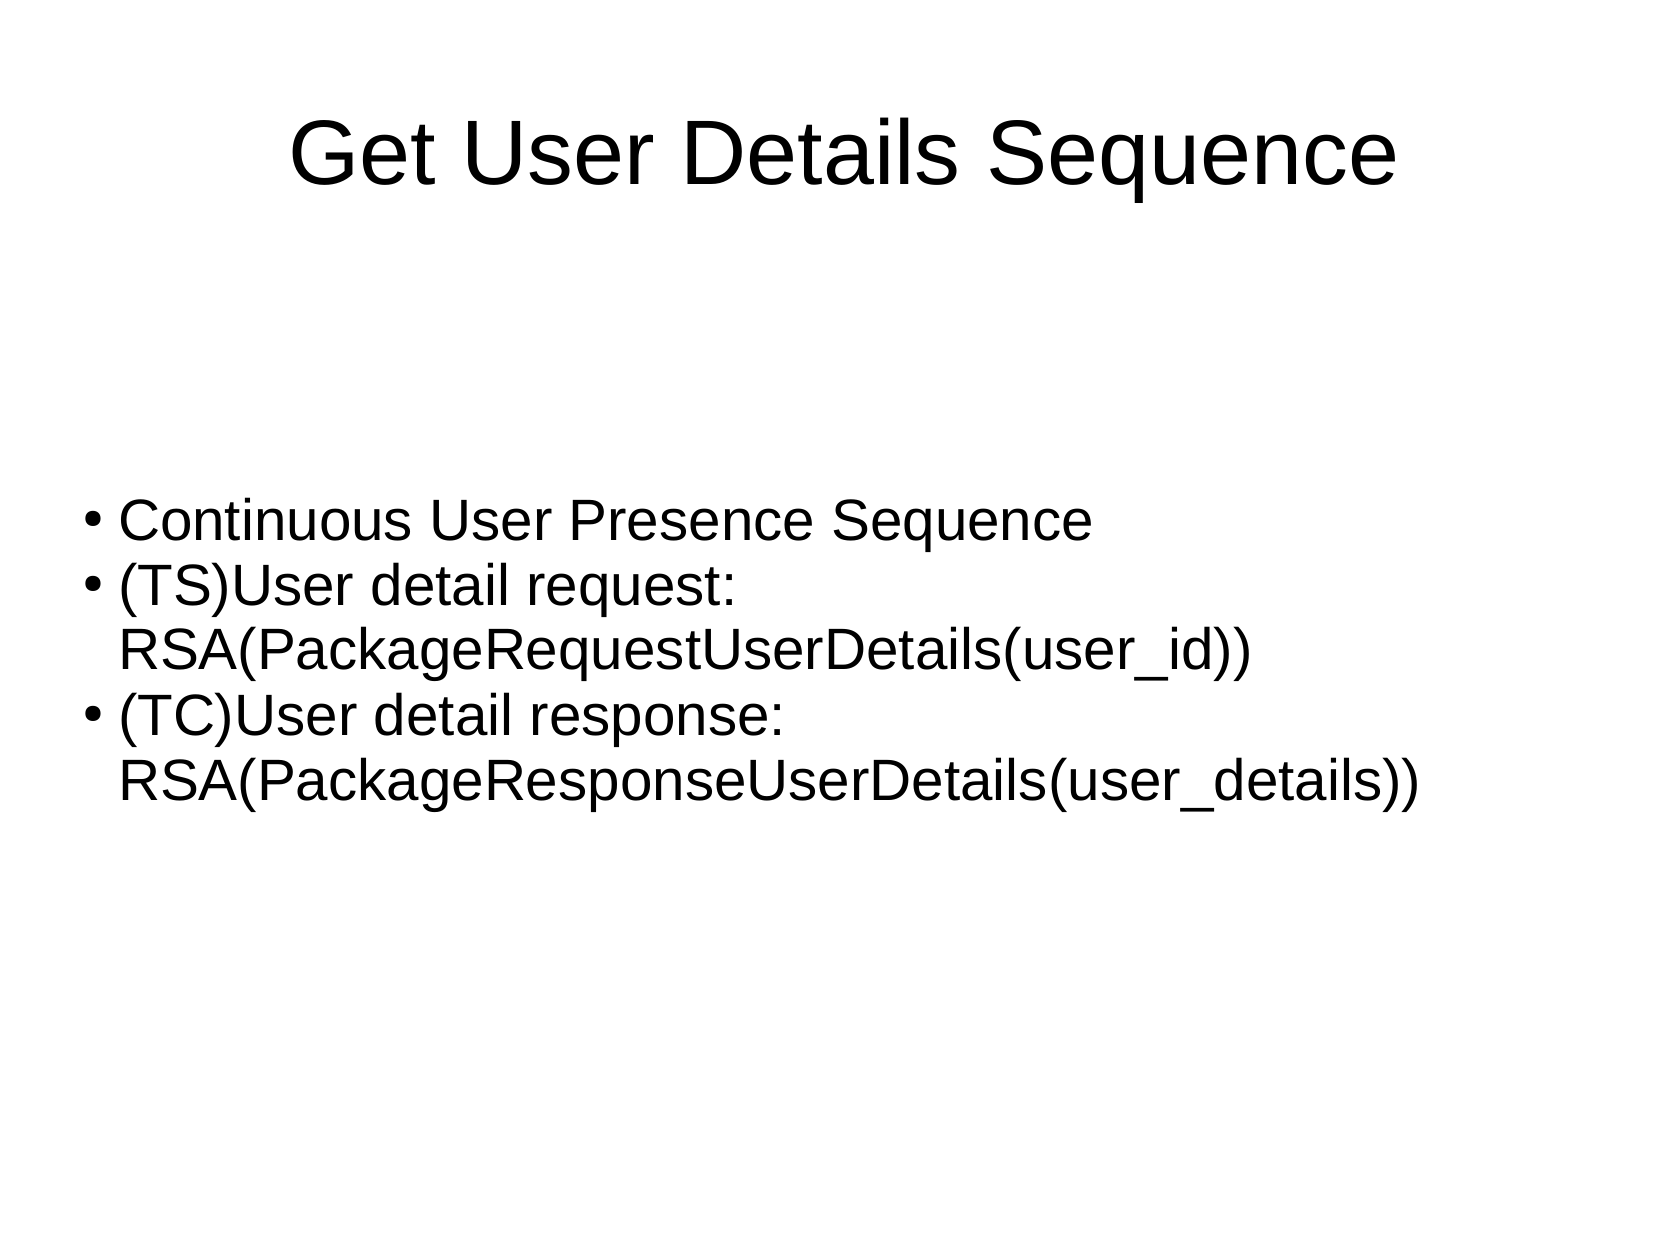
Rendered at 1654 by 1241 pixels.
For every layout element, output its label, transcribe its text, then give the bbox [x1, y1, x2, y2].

subtitle Continuous User Presence Sequence (TS)User detail request: RSA(PackageRequestUserDetails(user_id)) (TC)User detail response: RSA(PackageResponseUserDetails(user_details)) [82, 238, 1571, 1062]
title Get User Details Sequence [82, 49, 1571, 238]
